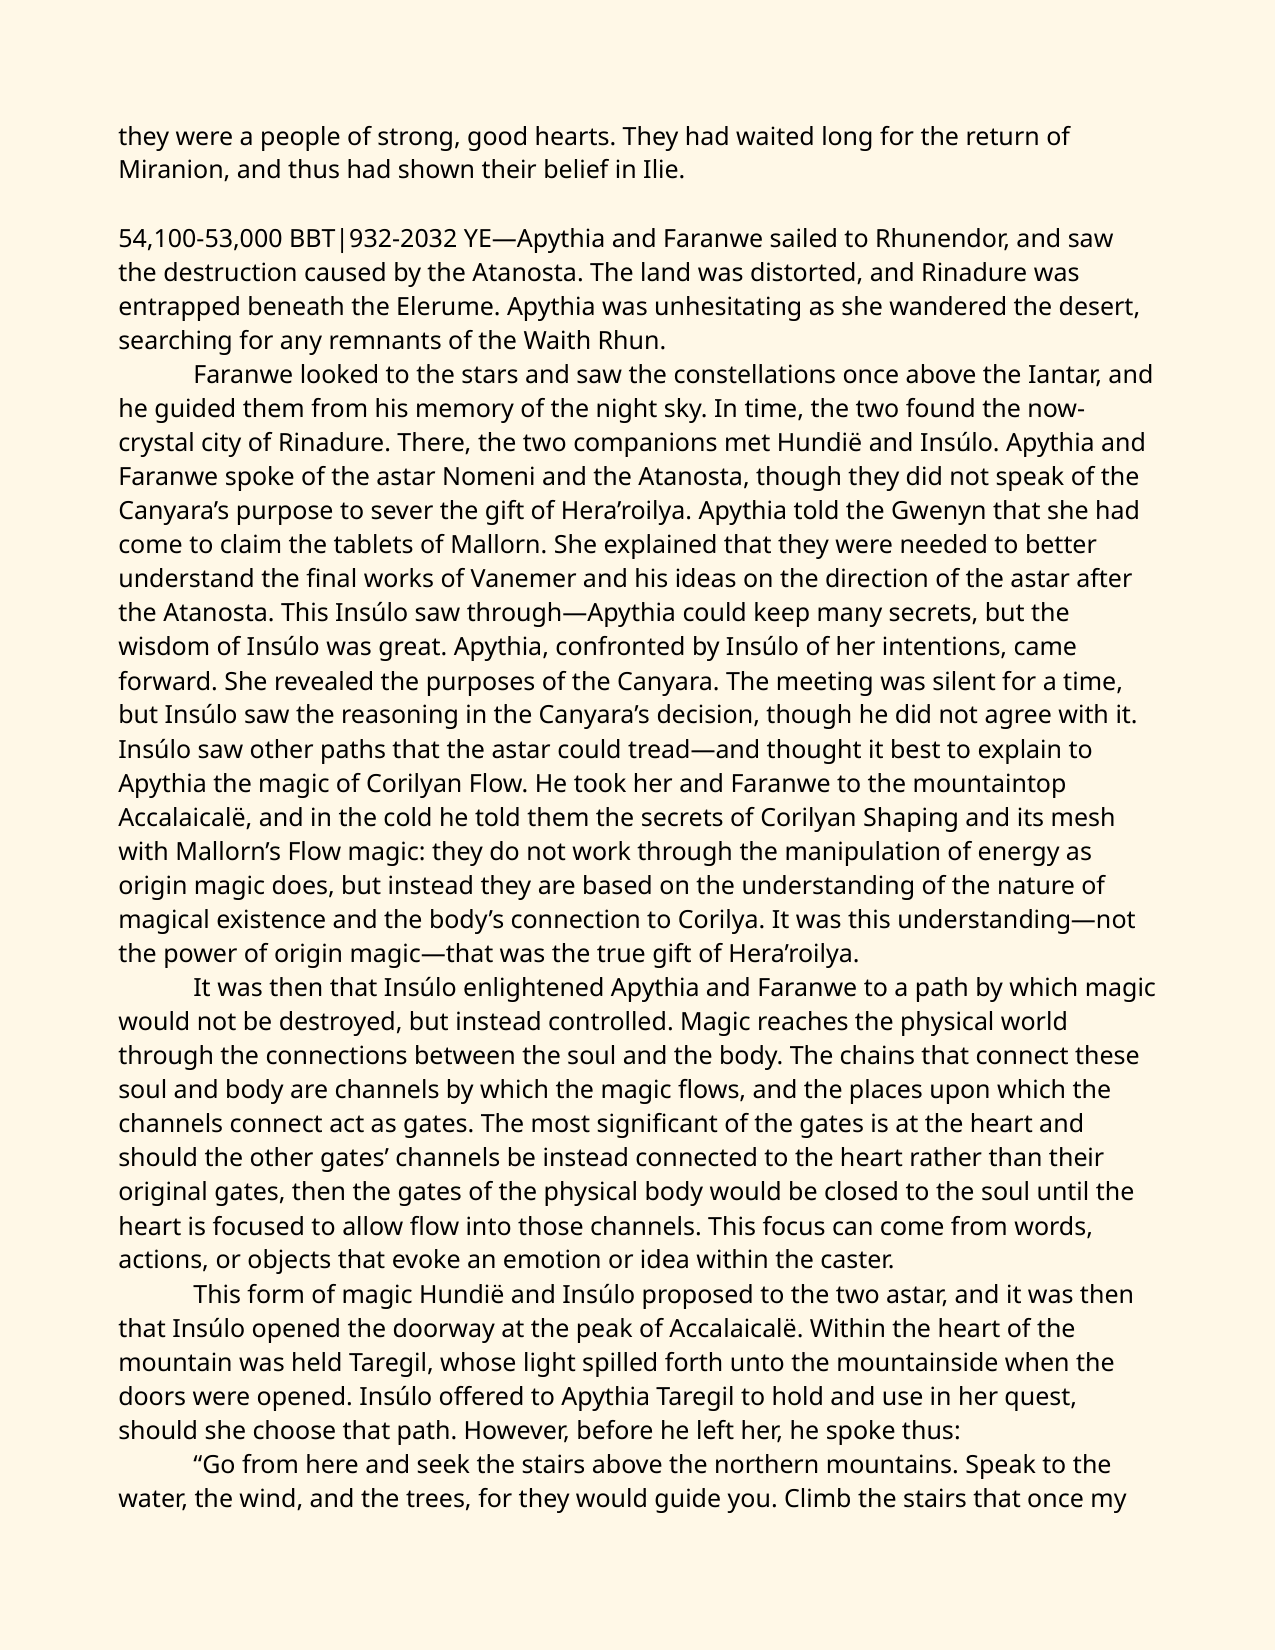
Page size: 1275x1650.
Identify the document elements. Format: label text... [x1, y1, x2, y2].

text This form of magic Hundië and Insúlo proposed to the two astar, and it was then that Insúlo opened the doorway at the peak of Accalaicalë. Within the heart of the mountain was held Taregil, whose light spilled forth unto the mountainside when the doors were opened. Insúlo offered to Apythia Taregil to hold and use in her quest, should she choose that path. However, before he left her, he spoke thus: [118, 1276, 1157, 1447]
text they were a people of strong, good hearts. They had waited long for the return of Miranion, and thus had shown their belief in Ilie. [118, 118, 1157, 186]
text It was then that Insúlo enlightened Apythia and Faranwe to a path by which magic would not be destroyed, but instead controlled. Magic reaches the physical world through the connections between the soul and the body. The chains that connect these soul and body are channels by which the magic flows, and the places upon which the channels connect act as gates. The most significant of the gates is at the heart and should the other gates’ channels be instead connected to the heart rather than their original gates, then the gates of the physical body would be closed to the soul until the heart is focused to allow flow into those channels. This focus can come from words, actions, or objects that evoke an emotion or idea within the caster. [118, 970, 1157, 1276]
text “Go from here and seek the stairs above the northern mountains. Speak to the water, the wind, and the trees, for they would guide you. Climb the stairs that once my [118, 1447, 1157, 1515]
text 54,100-53,000 BBT|932-2032 YE—Apythia and Faranwe sailed to Rhunendor, and saw the destruction caused by the Atanosta. The land was distorted, and Rinadure was entrapped beneath the Elerume. Apythia was unhesitating as she wandered the desert, searching for any remnants of the Waith Rhun. [118, 220, 1157, 357]
text Faranwe looked to the stars and saw the constellations once above the Iantar, and he guided them from his memory of the night sky. In time, the two found the now-crystal city of Rinadure. There, the two companions met Hundië and Insúlo. Apythia and Faranwe spoke of the astar Nomeni and the Atanosta, though they did not speak of the Canyara’s purpose to sever the gift of Hera’roilya. Apythia told the Gwenyn that she had come to claim the tablets of Mallorn. She explained that they were needed to better understand the final works of Vanemer and his ideas on the direction of the astar after the Atanosta. This Insúlo saw through—Apythia could keep many secrets, but the wisdom of Insúlo was great. Apythia, confronted by Insúlo of her intentions, came forward. She revealed the purposes of the Canyara. The meeting was silent for a time, but Insúlo saw the reasoning in the Canyara’s decision, though he did not agree with it. Insúlo saw other paths that the astar could tread—and thought it best to explain to Apythia the magic of Corilyan Flow. He took her and Faranwe to the mountaintop Accalaicalë, and in the cold he told them the secrets of Corilyan Shaping and its mesh with Mallorn’s Flow magic: they do not work through the manipulation of energy as origin magic does, but instead they are based on the understanding of the nature of magical existence and the body’s connection to Corilya. It was this understanding—not the power of origin magic—that was the true gift of Hera’roilya. [118, 357, 1157, 970]
